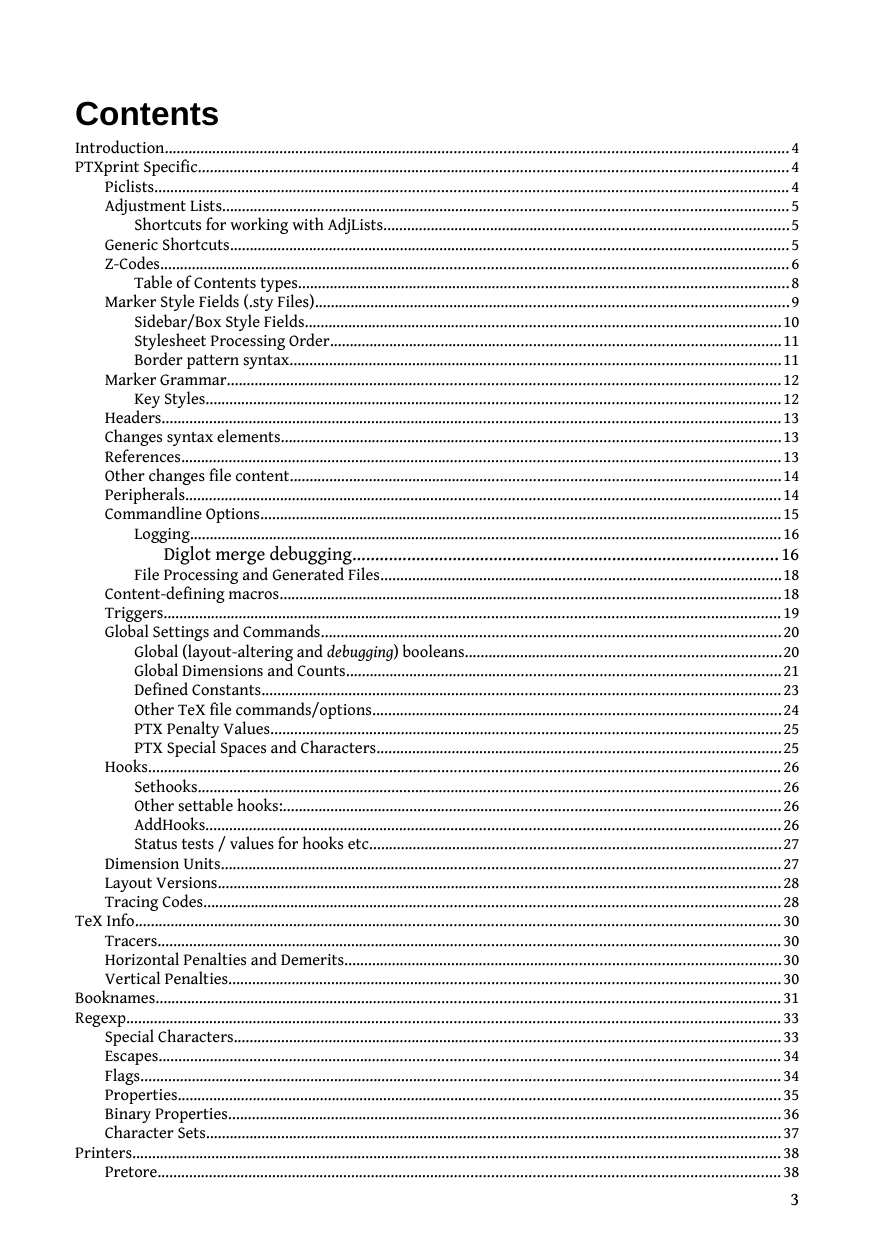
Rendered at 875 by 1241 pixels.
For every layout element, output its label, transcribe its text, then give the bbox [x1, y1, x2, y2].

text Generic Shortcuts 5 [104, 235, 799, 255]
text Other changes file content 14 [104, 467, 799, 486]
text Diglot merge debugging 16 [163, 544, 799, 565]
text Global (layout-altering and debugging) booleans 20 [134, 642, 799, 662]
text Z-Codes 6 [104, 255, 799, 274]
text Content-defining macros 18 [104, 585, 799, 604]
text Dimension Units 27 [104, 854, 799, 874]
text Horizontal Penalties and Demerits 30 [104, 951, 799, 970]
subtitle Contents [75, 94, 799, 132]
text Character Sets 37 [104, 1124, 799, 1143]
text Binary Properties 36 [104, 1105, 799, 1124]
text Key Styles 12 [134, 389, 799, 409]
text Tracing Codes 28 [104, 893, 799, 912]
text Properties 35 [104, 1086, 799, 1105]
text Vertical Penalties 30 [104, 970, 799, 989]
text Triggers 19 [104, 604, 799, 623]
text Commandline Options 15 [104, 505, 799, 524]
text Other settable hooks: 26 [134, 797, 799, 816]
text Layout Versions 28 [104, 874, 799, 893]
text References 13 [104, 447, 799, 467]
text Stylesheet Processing Order 11 [134, 332, 799, 351]
text Flags 34 [104, 1066, 799, 1086]
text Global Dimensions and Counts 21 [134, 662, 799, 681]
text Marker Grammar 12 [104, 370, 799, 389]
text Printers 38 [75, 1143, 799, 1163]
text Sethooks 26 [134, 777, 799, 797]
text Other TeX file commands/options 24 [134, 700, 799, 719]
text AddHooks 26 [134, 816, 799, 835]
text Changes syntax elements 13 [104, 428, 799, 447]
text Escapes 34 [104, 1047, 799, 1066]
text Sidebar/Box Style Fields 10 [134, 312, 799, 332]
text Border pattern syntax 11 [134, 351, 799, 370]
text Adjustment Lists 5 [104, 197, 799, 216]
text PTXprint Specific 4 [75, 158, 799, 178]
text Piclists 4 [104, 178, 799, 197]
text Peripherals 14 [104, 486, 799, 505]
text Table of Contents types 8 [134, 274, 799, 293]
text Booknames 31 [75, 989, 799, 1009]
text Special Characters 33 [104, 1028, 799, 1047]
text Hooks 26 [104, 758, 799, 777]
text File Processing and Generated Files 18 [134, 565, 799, 585]
text Headers 13 [104, 409, 799, 428]
text TeX Info 30 [75, 912, 799, 932]
text Global Settings and Commands 20 [104, 623, 799, 642]
text Status tests / values for hooks etc. 27 [134, 835, 799, 854]
text Tracers 30 [104, 932, 799, 951]
text PTX Special Spaces and Characters 25 [134, 739, 799, 758]
text Pretore 38 [104, 1163, 799, 1182]
text Marker Style Fields (.sty Files) 9 [104, 293, 799, 312]
text PTX Penalty Values 25 [134, 719, 799, 739]
text Regexp 33 [75, 1009, 799, 1028]
text Shortcuts for working with AdjLists 5 [134, 216, 799, 235]
text Logging 16 [134, 524, 799, 544]
text Defined Constants 23 [134, 681, 799, 700]
text Introduction 4 [75, 139, 799, 158]
